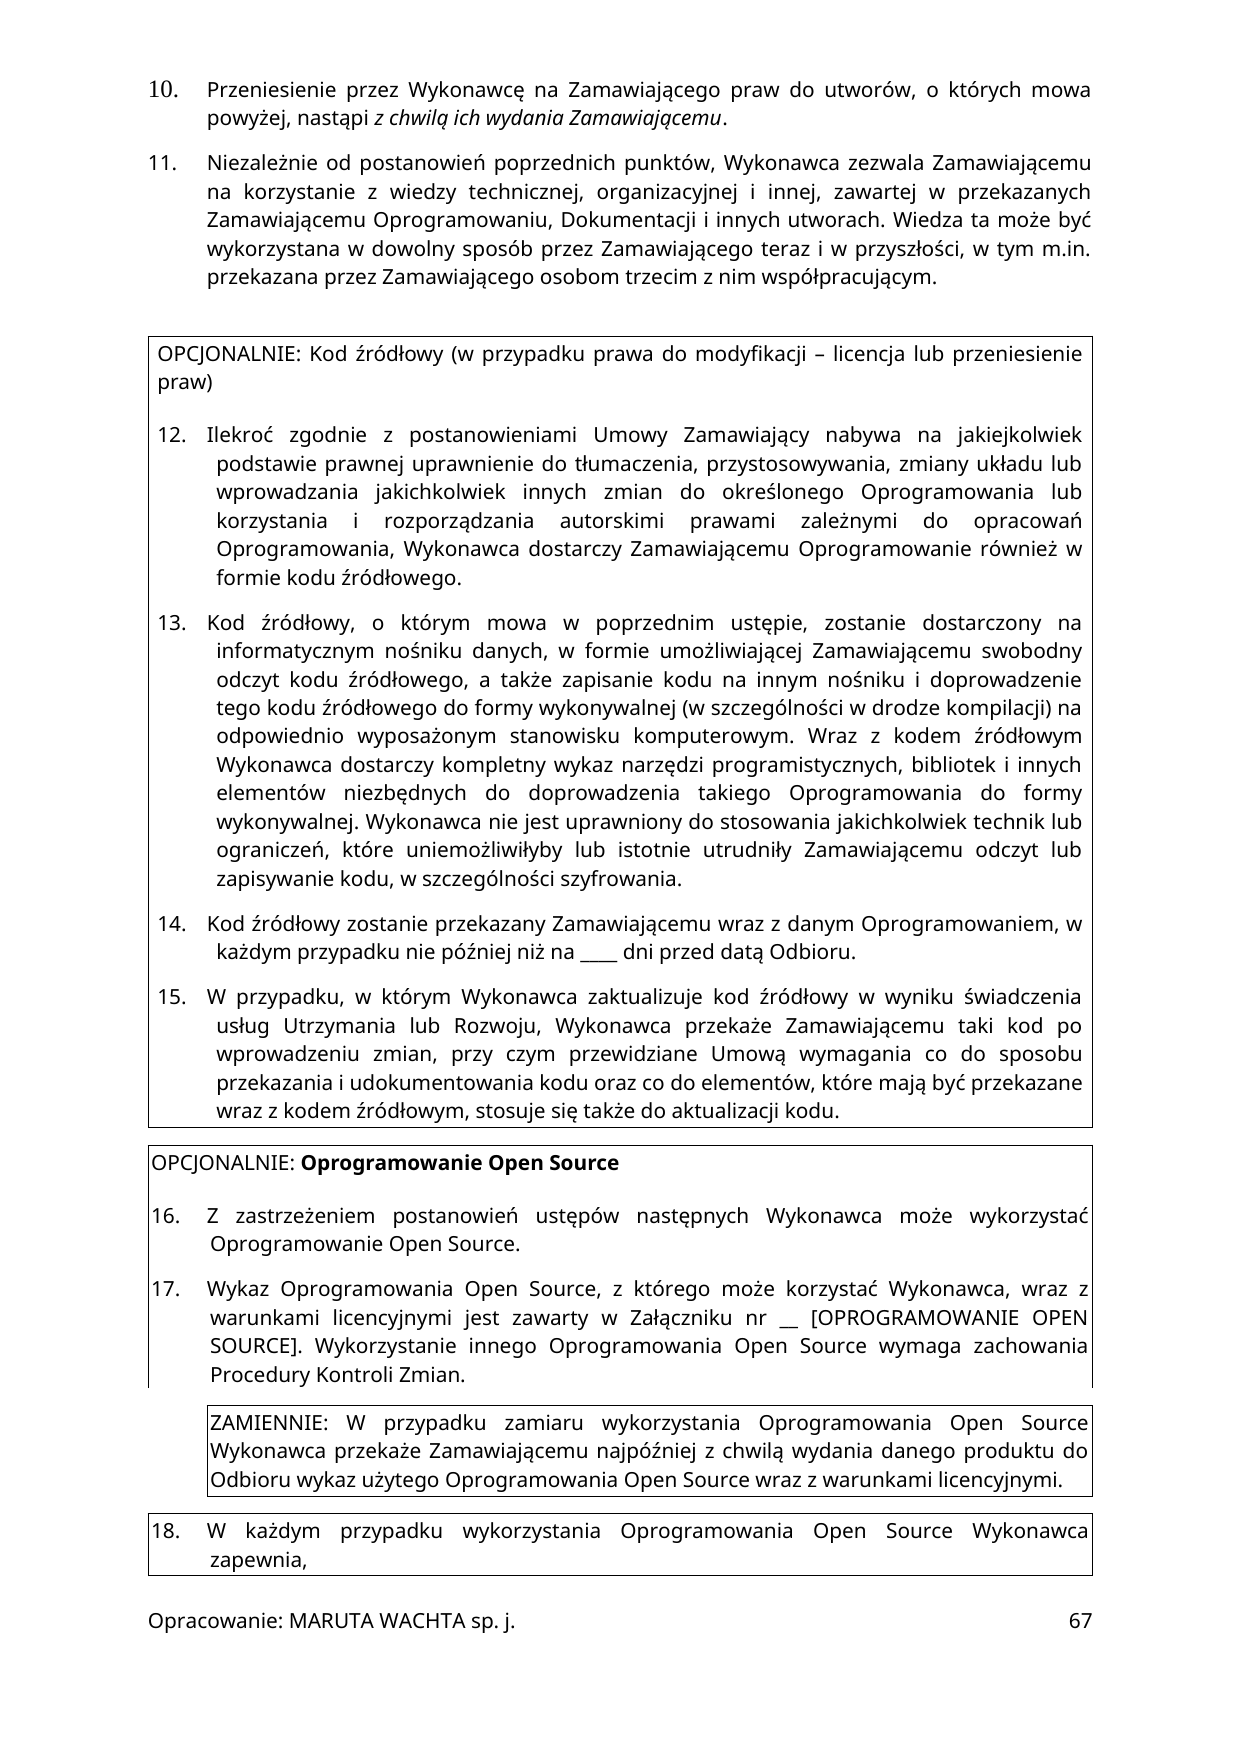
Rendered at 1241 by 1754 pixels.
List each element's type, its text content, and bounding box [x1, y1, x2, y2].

list Z zastrzeżeniem postanowień ustępów następnych Wykonawca może wykorzystać Oprogramowanie Open Source. [149, 1198, 1092, 1258]
list Niezależnie od postanowień poprzednich punktów, Wykonawca zezwala Zamawiającemu na korzystanie z wiedzy technicznej, organizacyjnej i innej, zawartej w przekazanych Zamawiającemu Oprogramowaniu, Dokumentacji i innych utworach. Wiedza ta może być wykorzystana w dowolny sposób przez Zamawiającego teraz i w przyszłości, w tym m.in. przekazana przez Zamawiającego osobom trzecim z nim współpracującym. [148, 148, 1093, 291]
list Ilekroć zgodnie z postanowieniami Umowy Zamawiający nabywa na jakiejkolwiek podstawie prawnej uprawnienie do tłumaczenia, przystosowywania, zmiany układu lub wprowadzania jakichkolwiek innych zmian do określonego Oprogramowania lub korzystania i rozporządzania autorskimi prawami zależnymi do opracowań Oprogramowania, Wykonawca dostarczy Zamawiającemu Oprogramowanie również w formie kodu źródłowego. [149, 417, 1092, 591]
list Wykaz Oprogramowania Open Source, z którego może korzystać Wykonawca, wraz z warunkami licencyjnymi jest zawarty w Załączniku nr __ [OPROGRAMOWANIE OPEN SOURCE]. Wykorzystanie innego Oprogramowania Open Source wymaga zachowania Procedury Kontroli Zmian. [149, 1271, 1092, 1388]
text OPCJONALNIE: Oprogramowanie Open Source [149, 1146, 1092, 1176]
list W przypadku, w którym Wykonawca zaktualizuje kod źródłowy w wyniku świadczenia usług Utrzymania lub Rozwoju, Wykonawca przekaże Zamawiającemu taki kod po wprowadzeniu zmian, przy czym przewidziane Umową wymagania co do sposobu przekazania i udokumentowania kodu oraz co do elementów, które mają być przekazane wraz z kodem źródłowym, stosuje się także do aktualizacji kodu. [149, 979, 1092, 1127]
list W każdym przypadku wykorzystania Oprogramowania Open Source Wykonawca zapewnia, [149, 1514, 1092, 1575]
list Przeniesienie przez Wykonawcę na Zamawiającego praw do utworów, o których mowa powyżej, nastąpi z chwilą ich wydania Zamawiającemu. [148, 74, 1093, 132]
text OPCJONALNIE: Kod źródłowy (w przypadku prawa do modyfikacji – licencja lub przeniesienie praw) [149, 337, 1092, 396]
list Kod źródłowy, o którym mowa w poprzednim ustępie, zostanie dostarczony na informatycznym nośniku danych, w formie umożliwiającej Zamawiającemu swobodny odczyt kodu źródłowego, a także zapisanie kodu na innym nośniku i doprowadzenie tego kodu źródłowego do formy wykonywalnej (w szczególności w drodze kompilacji) na odpowiednio wyposażonym stanowisku komputerowym. Wraz z kodem źródłowym Wykonawca dostarczy kompletny wykaz narzędzi programistycznych, bibliotek i innych elementów niezbędnych do doprowadzenia takiego Oprogramowania do formy wykonywalnej. Wykonawca nie jest uprawniony do stosowania jakichkolwiek technik lub ograniczeń, które uniemożliwiłyby lub istotnie utrudniły Zamawiającemu odczyt lub zapisywanie kodu, w szczególności szyfrowania. [149, 605, 1092, 892]
text ZAMIENNIE: W przypadku zamiaru wykorzystania Oprogramowania Open Source Wykonawca przekaże Zamawiającemu najpóźniej z chwilą wydania danego produktu do Odbioru wykaz użytego Oprogramowania Open Source wraz z warunkami licencyjnymi. [208, 1406, 1092, 1496]
list Kod źródłowy zostanie przekazany Zamawiającemu wraz z danym Oprogramowaniem, w każdym przypadku nie później niż na ____ dni przed datą Odbioru. [149, 906, 1092, 966]
